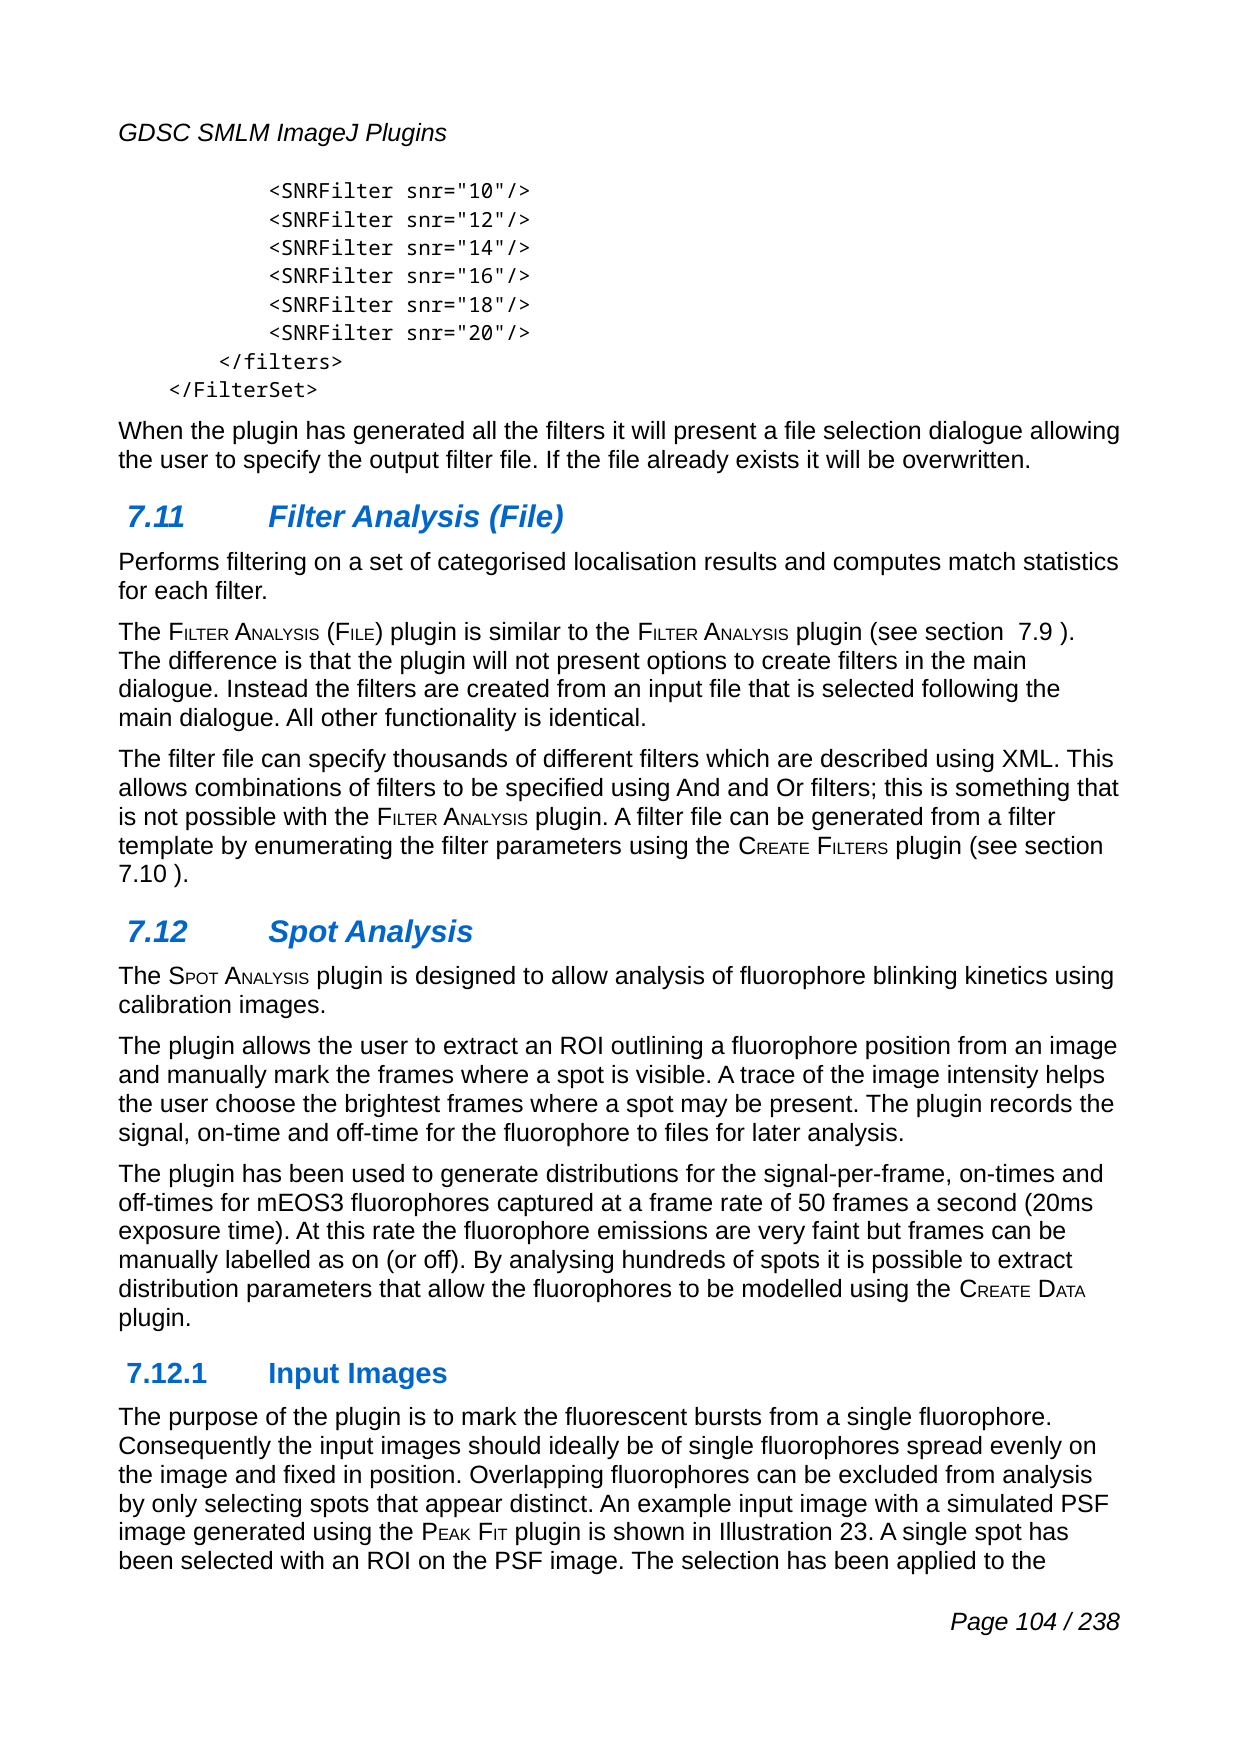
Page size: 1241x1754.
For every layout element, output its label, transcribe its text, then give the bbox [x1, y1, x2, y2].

text <SNRFilter snr="14"/> [118, 233, 1122, 262]
text The plugin has been used to generate distributions for the signal-per-frame, on-times and off-times for mEOS3 fluorophores captured at a frame rate of 50 frames a second (20ms exposure time). At this rate the fluorophore emissions are very faint but frames can be manually labelled as on (or off). By analysing hundreds of spots it is possible to extract distribution parameters that allow the fluorophores to be modelled using the Create Data plugin. [118, 1159, 1122, 1331]
text When the plugin has generated all the filters it will present a file selection dialogue allowing the user to specify the output filter file. If the file already exists it will be overwritten. [118, 416, 1122, 474]
text <SNRFilter snr="18"/> [118, 290, 1122, 318]
subtitle Input Images [118, 1356, 1122, 1390]
text The purpose of the plugin is to mark the fluorescent bursts from a single fluorophore. Consequently the input images should ideally be of single fluorophores spread evenly on the image and fixed in position. Overlapping fluorophores can be excluded from analysis by only selecting spots that appear distinct. An example input image with a simulated PSF image generated using the Peak Fit plugin is shown in Illustration 23. A single spot has been selected with an ROI on the PSF image. The selection has been applied to the [118, 1402, 1122, 1575]
text </FilterSet> [118, 375, 1122, 404]
text The filter file can specify thousands of different filters which are described using XML. This allows combinations of filters to be specified using And and Or filters; this is something that is not possible with the Filter Analysis plugin. A filter file can be generated from a filter template by enumerating the filter parameters using the Create Filters plugin (see section 7.10). [118, 744, 1122, 888]
subtitle Spot Analysis [118, 913, 1122, 949]
text <SNRFilter snr="12"/> [118, 205, 1122, 233]
text The Filter Analysis (File) plugin is similar to the Filter Analysis plugin (see section 7.9). The difference is that the plugin will not present options to create filters in the main dialogue. Instead the filters are created from an input file that is selected following the main dialogue. All other functionality is identical. [118, 617, 1122, 732]
text Performs filtering on a set of categorised localisation results and computes match statistics for each filter. [118, 547, 1122, 604]
text The plugin allows the user to extract an ROI outlining a fluorophore position from an image and manually mark the frames where a spot is visible. A trace of the image intensity helps the user choose the brightest frames where a spot may be present. The plugin records the signal, on-time and off-time for the fluorophore to files for later analysis. [118, 1031, 1122, 1146]
text <SNRFilter snr="16"/> [118, 262, 1122, 290]
text The Spot Analysis plugin is designed to allow analysis of fluorophore blinking kinetics using calibration images. [118, 961, 1122, 1019]
text <SNRFilter snr="20"/> [118, 318, 1122, 347]
text <SNRFilter snr="10"/> [118, 176, 1122, 205]
subtitle Filter Analysis (File) [118, 498, 1122, 534]
text </filters> [118, 347, 1122, 375]
